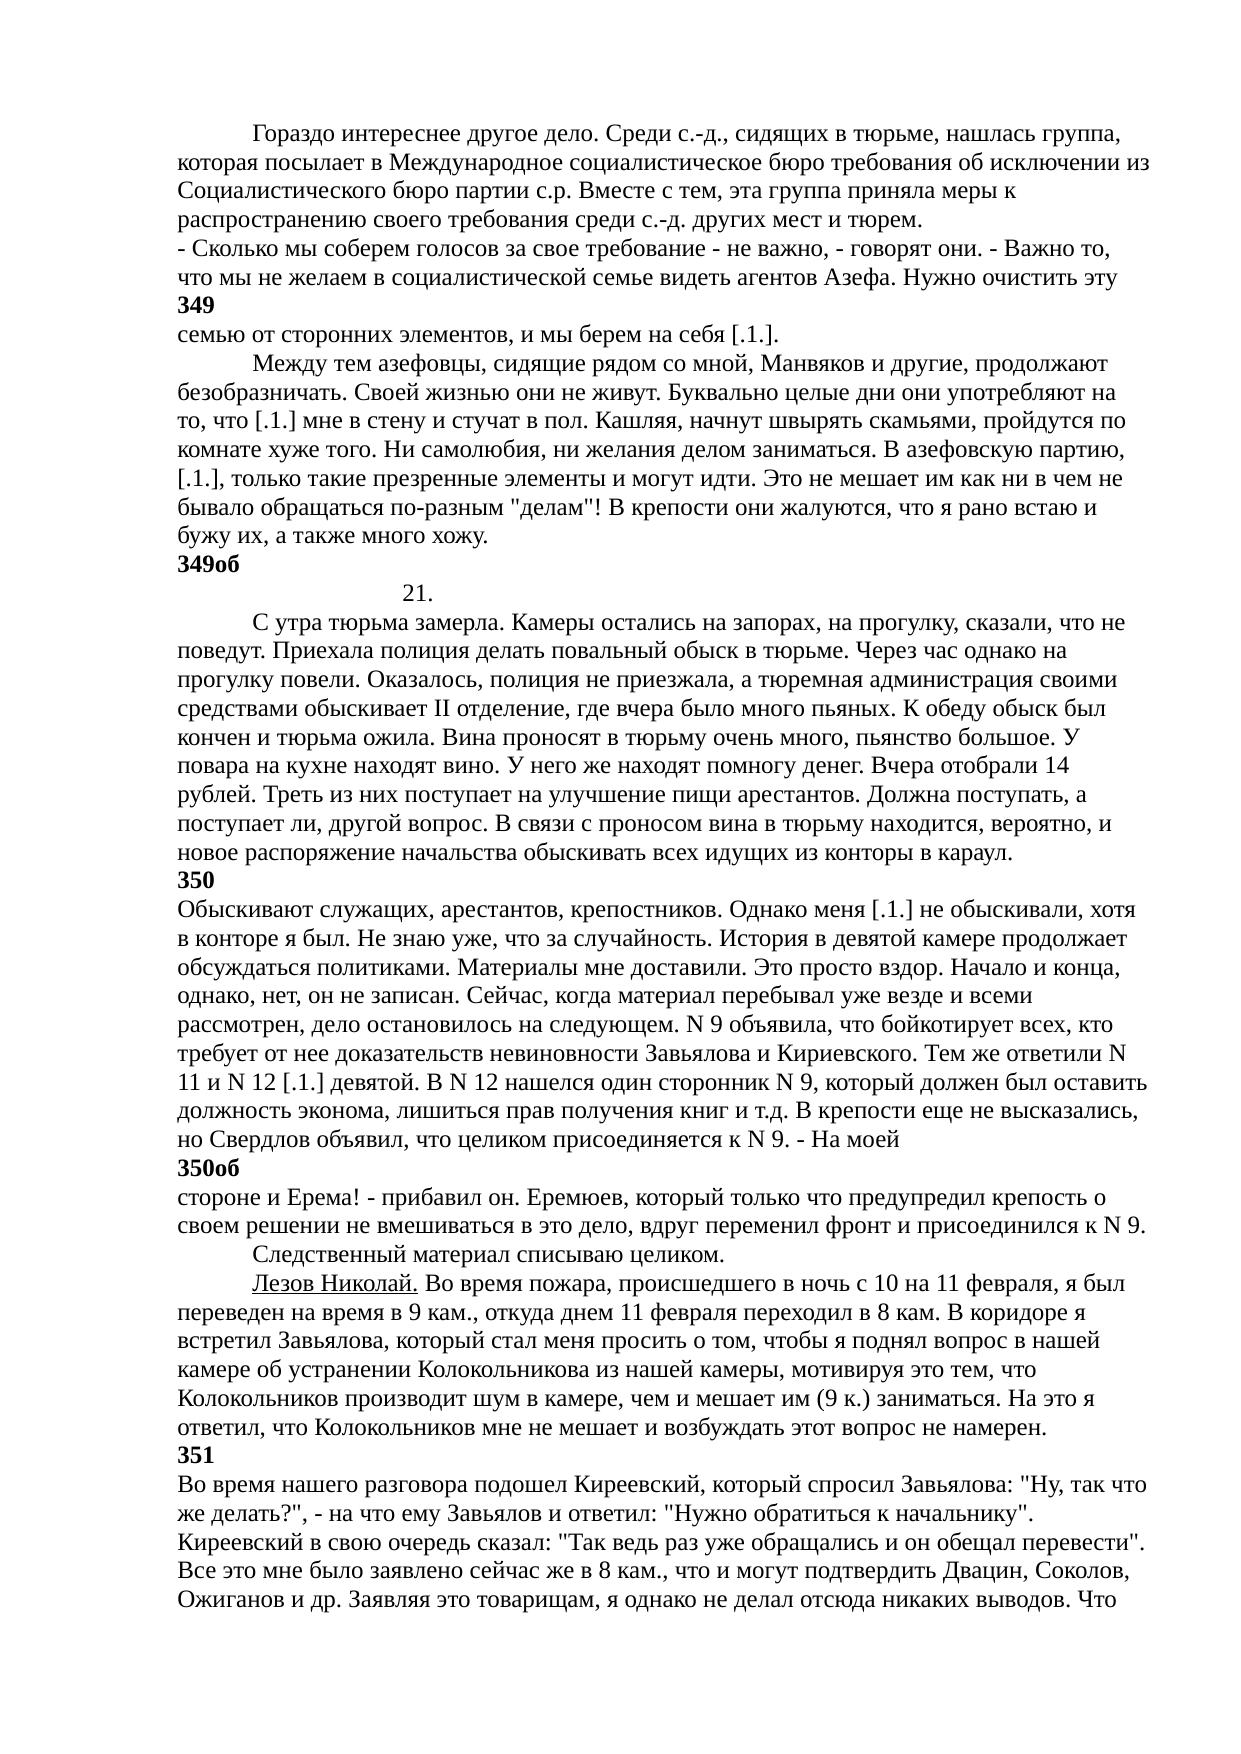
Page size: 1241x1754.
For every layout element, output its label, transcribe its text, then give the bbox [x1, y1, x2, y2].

text - Сколько мы соберем голосов за свое требование - не важно, - говорят они. - Важно то, что мы не желаем в социалистической семье видеть агентов Азефа. Нужно очистить эту [177, 233, 1152, 291]
text стороне и Ерема! - прибавил он. Еремюев, который только что предупредил крепость о своем решении не вмешиваться в это дело, вдруг переменил фронт и присоединился к N 9. [177, 1182, 1152, 1239]
text С утра тюрьма замерла. Камеры остались на запорах, на прогулку, сказали, что не поведут. Приехала полиция делать повальный обыск в тюрьме. Через час однако на прогулку повели. Оказалось, полиция не приезжала, а тюремная администрация своими средствами обыскивает II отделение, где вчера было много пьяных. К обеду обыск был кончен и тюрьма ожила. Вина проносят в тюрьму очень много, пьянство большое. У повара на кухне находят вино. У него же находят помногу денег. Вчера отобрали 14 рублей. Треть из них поступает на улучшение пищи арестантов. Должна поступать, а поступает ли, другой вопрос. В связи с проносом вина в тюрьму находится, вероятно, и новое распоряжение начальства обыскивать всех идущих из конторы в караул. [177, 607, 1152, 866]
text Гораздо интереснее другое дело. Среди с.-д., сидящих в тюрьме, нашлась группа, которая посылает в Международное социалистическое бюро требования об исключении из Социалистического бюро партии с.р. Вместе с тем, эта группа приняла меры к распространению своего требования среди с.-д. других мест и тюрем. [177, 118, 1152, 233]
text Во время нашего разговора подошел Киреевский, который спросил Завьялова: "Ну, так что же делать?", - на что ему Завьялов и ответил: "Нужно обратиться к начальнику". Киреевский в свою очередь сказал: "Так ведь раз уже обращались и он обещал перевести". Все это мне было заявлено сейчас же в 8 кам., что и могут подтвердить Двацин, Соколов, Ожиганов и др. Заявляя это товарищам, я однако не делал отсюда никаких выводов. Что [177, 1469, 1152, 1613]
text 349 [177, 291, 1152, 319]
text Следственный материал списываю целиком. [177, 1239, 1152, 1268]
text 350 [177, 866, 1152, 894]
text Между тем азефовцы, сидящие рядом со мной, Манвяков и другие, продолжают безобразничать. Своей жизнью они не живут. Буквально целые дни они употребляют на то, что [.1.] мне в стену и стучат в пол. Кашляя, начнут швырять скамьями, пройдутся по комнате хуже того. Ни самолюбия, ни желания делом заниматься. В азефовскую партию, [.1.], только такие презренные элементы и могут идти. Это не мешает им как ни в чем не бывало обращаться по-разным "делам"! В крепости они жалуются, что я рано встаю и бужу их, а также много хожу. [177, 348, 1152, 549]
text 349об [177, 549, 1152, 578]
text Обыскивают служащих, арестантов, крепостников. Однако меня [.1.] не обыскивали, хотя в конторе я был. Не знаю уже, что за случайность. История в девятой камере продолжает обсуждаться политиками. Материалы мне доставили. Это просто вздор. Начало и конца, однако, нет, он не записан. Сейчас, когда материал перебывал уже везде и всеми рассмотрен, дело остановилось на следующем. N 9 объявила, что бойкотирует всех, кто требует от нее доказательств невиновности Завьялова и Кириевского. Тем же ответили N 11 и N 12 [.1.] девятой. В N 12 нашелся один сторонник N 9, который должен был оставить должность эконома, лишиться прав получения книг и т.д. В крепости еще не высказались, но Свердлов объявил, что целиком присоединяется к N 9. - На моей [177, 894, 1152, 1153]
text 351 [177, 1441, 1152, 1469]
text Лезов Николай. Во время пожара, происшедшего в ночь с 10 на 11 февраля, я был переведен на время в 9 кам., откуда днем 11 февраля переходил в 8 кам. В коридоре я встретил Завьялова, который стал меня просить о том, чтобы я поднял вопрос в нашей камере об устранении Колокольникова из нашей камеры, мотивируя это тем, что Колокольников производит шум в камере, чем и мешает им (9 к.) заниматься. На это я ответил, что Колокольников мне не мешает и возбуждать этот вопрос не намерен. [177, 1268, 1152, 1441]
text семью от сторонних элементов, и мы берем на себя [.1.]. [177, 319, 1152, 348]
text 21. [177, 578, 1152, 607]
text 350об [177, 1153, 1152, 1182]
